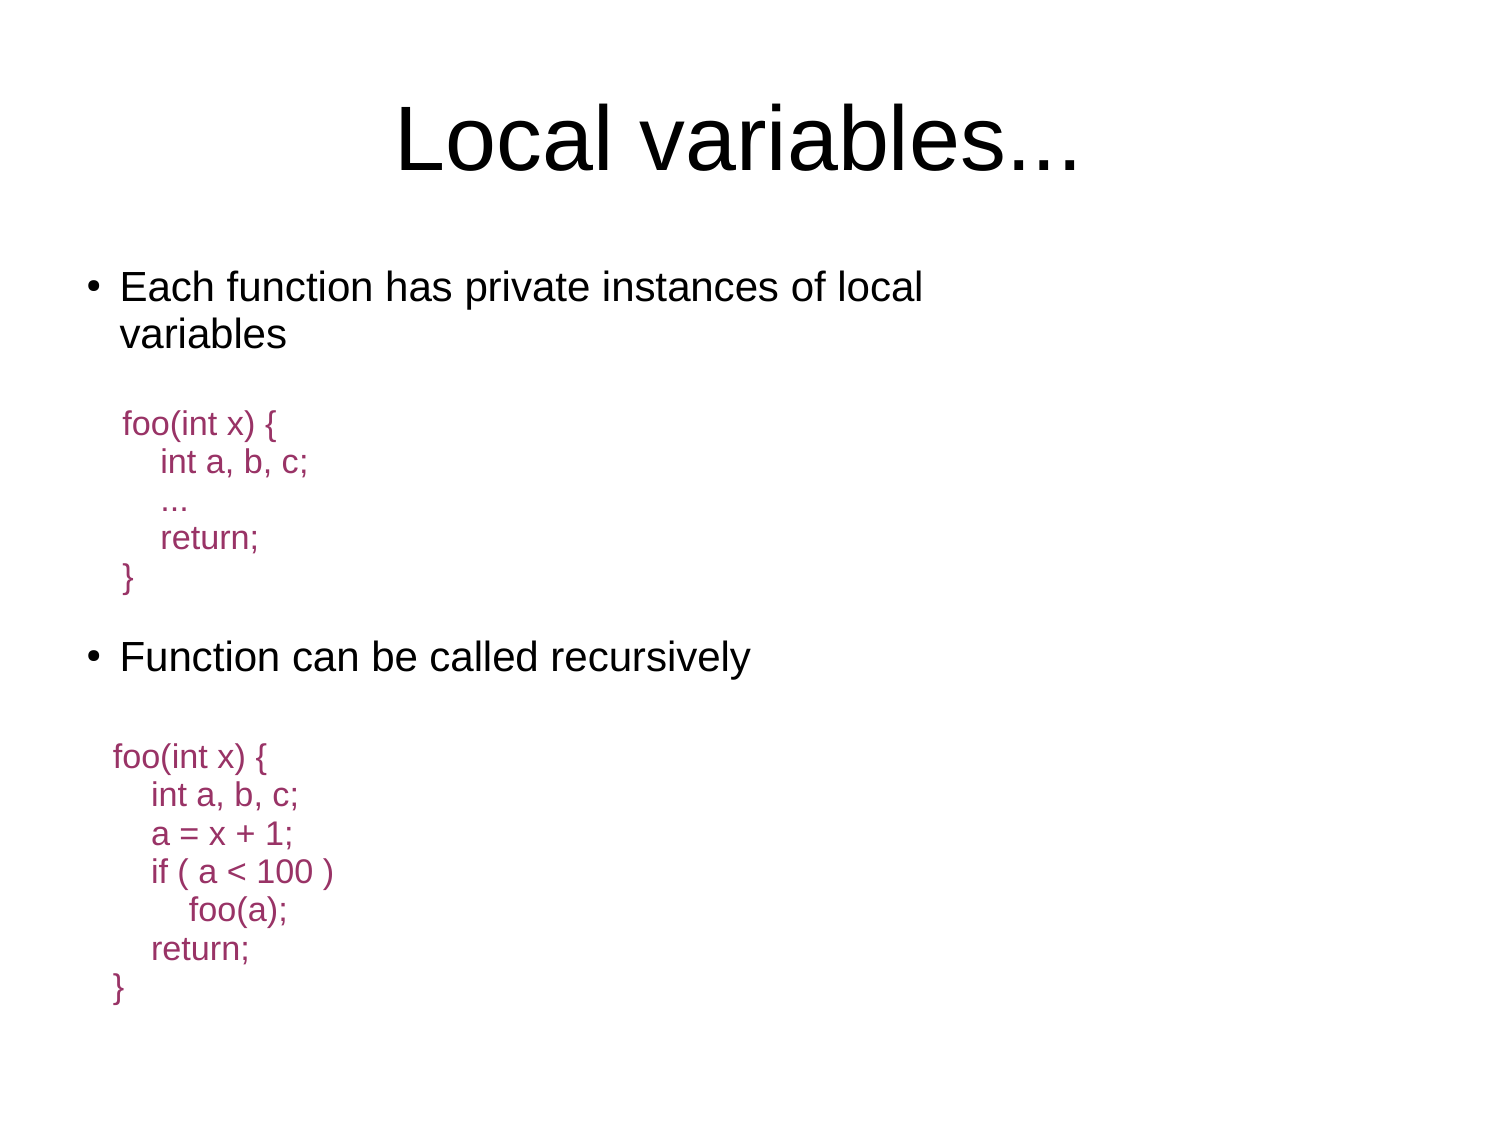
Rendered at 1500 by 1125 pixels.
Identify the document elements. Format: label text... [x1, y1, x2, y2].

list Each function has private instances of local variables foo(int x) { int a, b, c; ... return; } Function can be called recursively foo(int x) { int a, b, c; a = x + 1; if ( a < 100 ) foo(a); return; } [75, 263, 1425, 1006]
title Local variables... [64, 44, 1415, 233]
